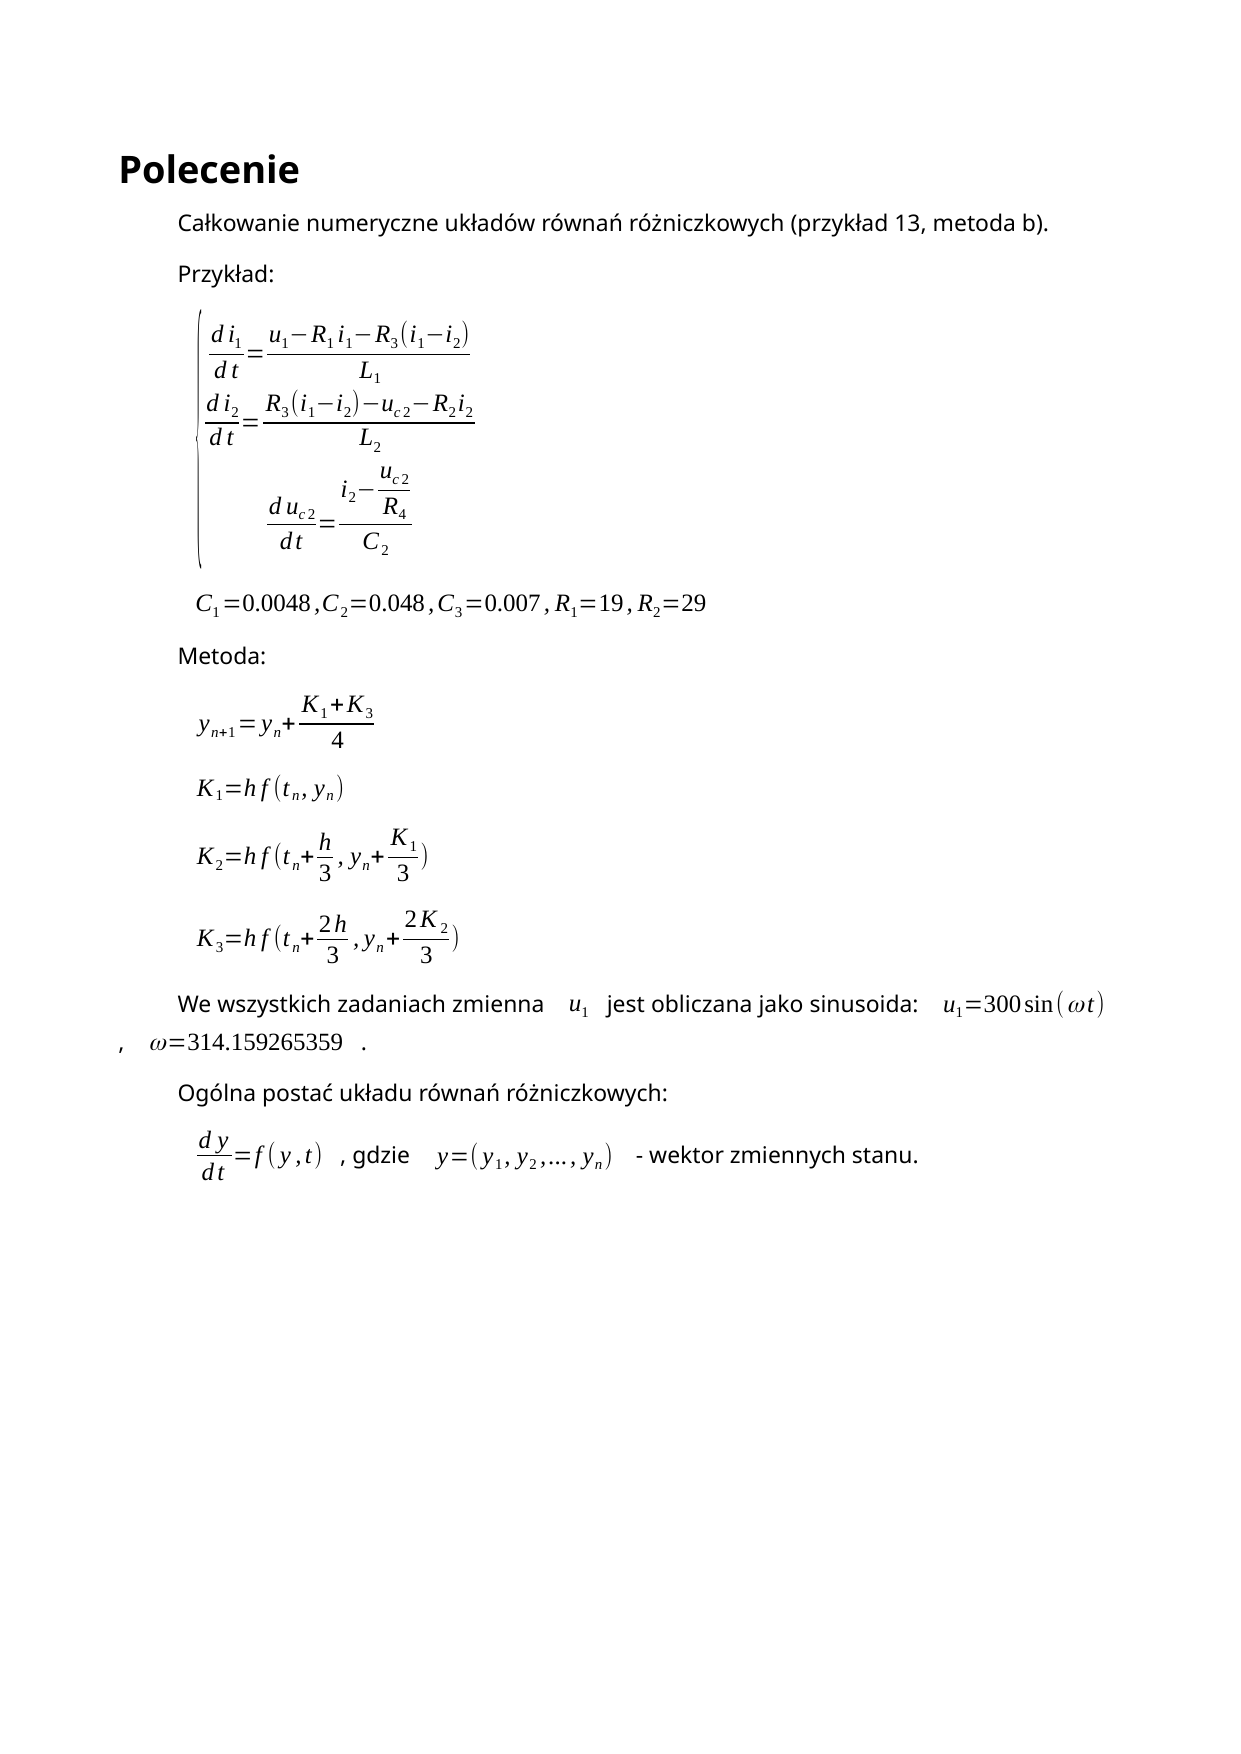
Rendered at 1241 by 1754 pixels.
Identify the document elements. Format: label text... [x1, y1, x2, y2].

text We wszystkich zadaniach zmienna jest obliczana jako sinusoida: , . [118, 988, 1122, 1057]
text , gdzie - wektor zmiennych stanu. [118, 1127, 1122, 1186]
text Przykład: [118, 258, 1122, 289]
text Metoda: [118, 640, 1122, 671]
subtitle Polecenie [118, 143, 1122, 195]
text Ogólna postać układu równań różniczkowych: [118, 1077, 1122, 1108]
text Całkowanie numeryczne układów równań różniczkowych (przykład 13, metoda b). [118, 207, 1122, 238]
